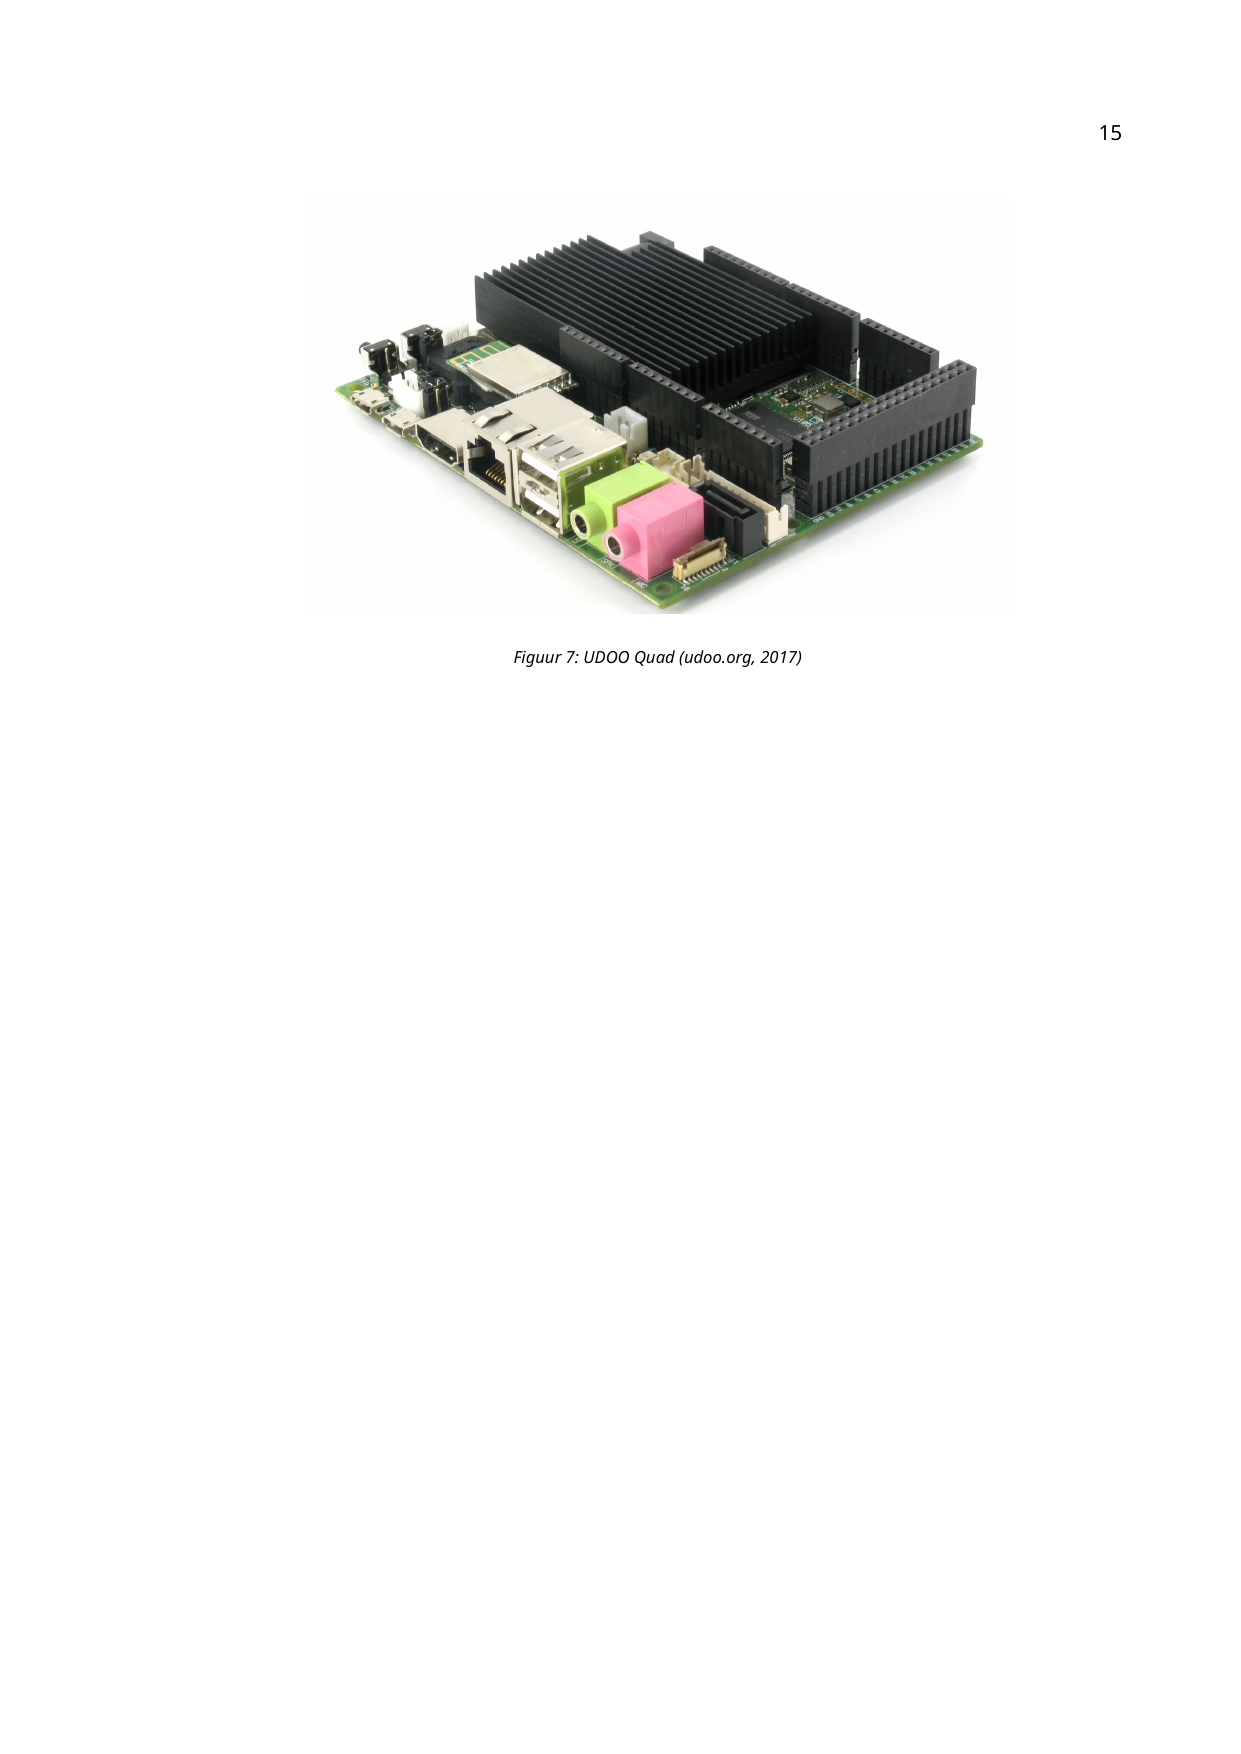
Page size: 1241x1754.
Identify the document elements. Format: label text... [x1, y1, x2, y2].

text Figuur 7: UDOO Quad (udoo.org, 2017) [275, 646, 1042, 668]
picture [306, 197, 1011, 614]
